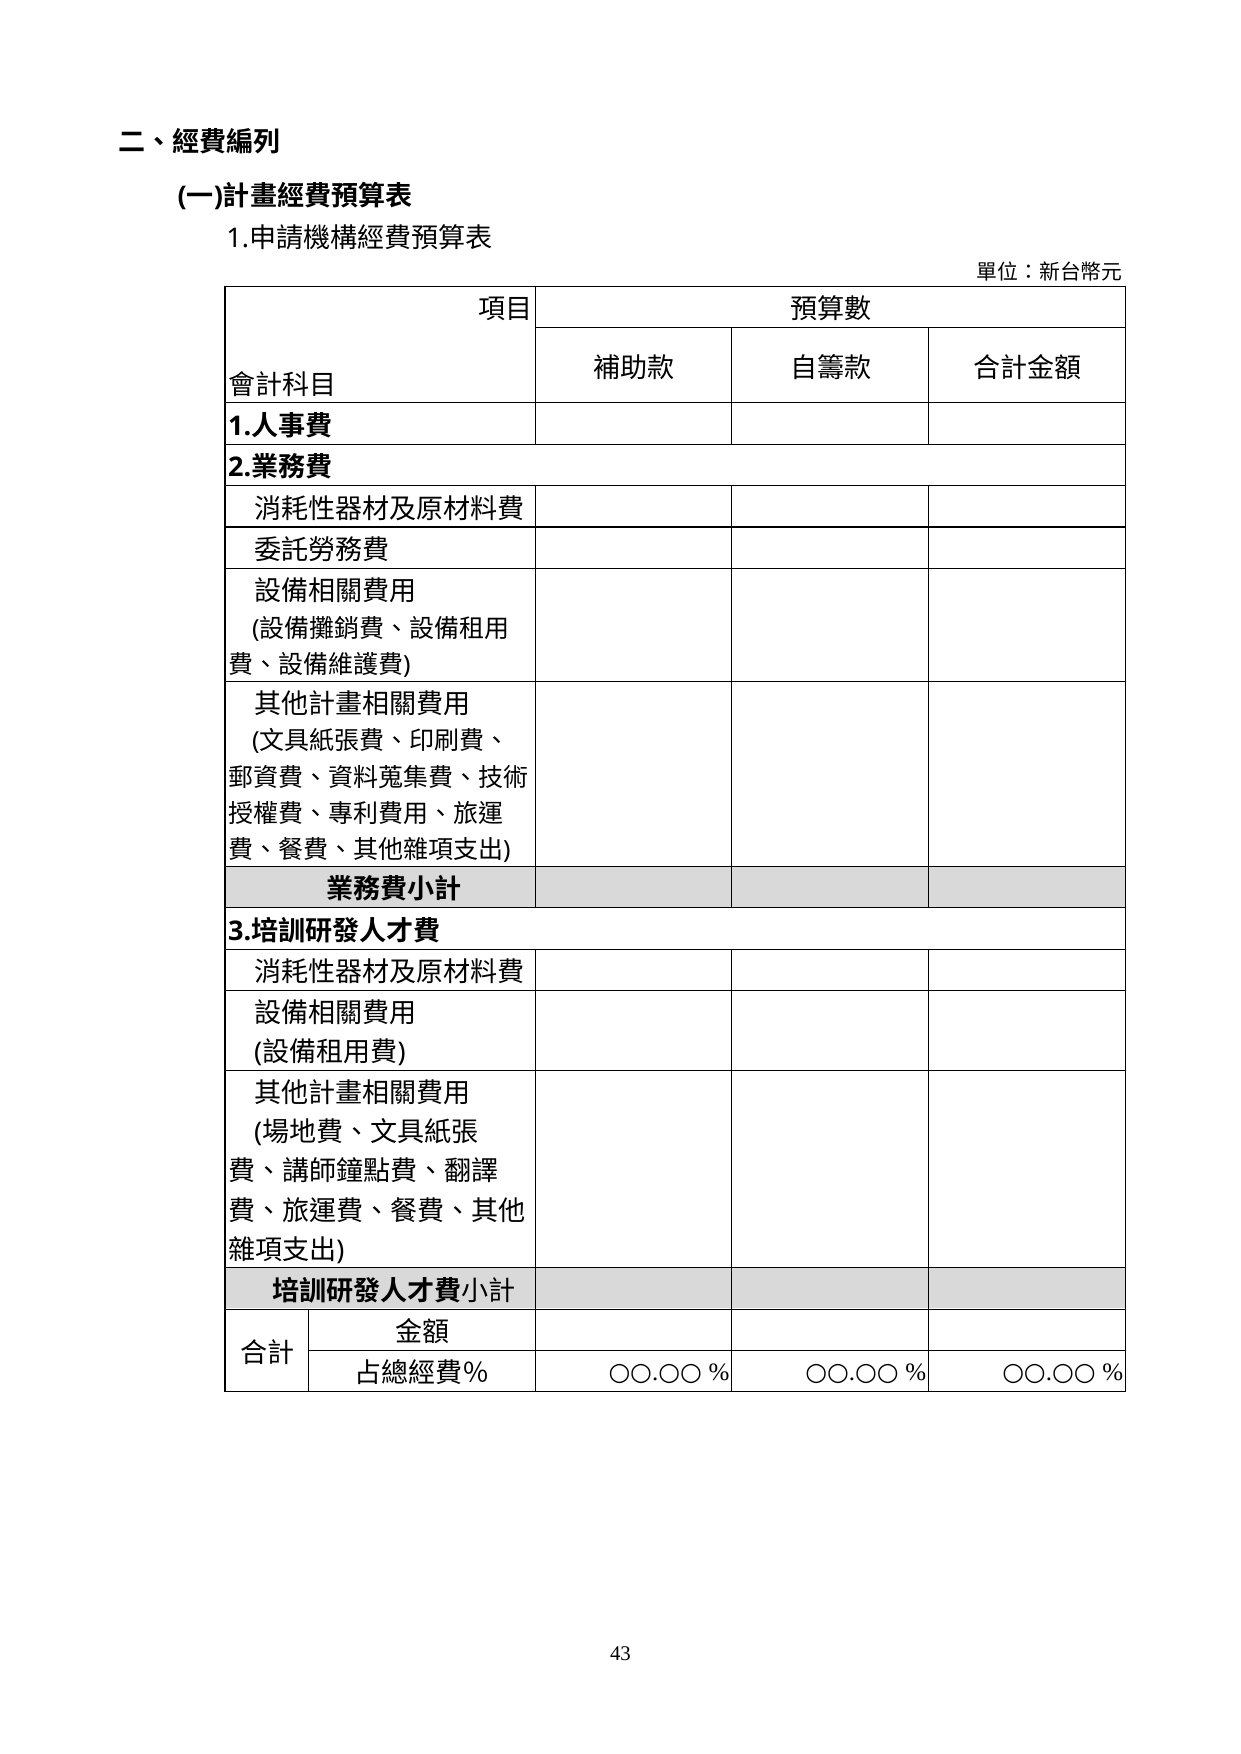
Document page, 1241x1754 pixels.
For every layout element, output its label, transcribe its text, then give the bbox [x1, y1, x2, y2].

table_cell 培訓研發人才費小計 [226, 1268, 535, 1308]
table_cell 業務費小計 [226, 867, 535, 907]
table_cell [536, 1310, 731, 1350]
subtitle (一)計畫經費預算表 [118, 172, 1122, 214]
table_cell [732, 682, 928, 866]
table_cell [732, 867, 928, 907]
table_cell [732, 569, 928, 681]
table_cell 合計金額 [929, 328, 1125, 402]
table_cell [929, 528, 1125, 568]
table_cell [536, 1268, 731, 1308]
table_cell 2.業務費 [226, 445, 1125, 485]
table_cell [536, 569, 731, 681]
table_cell 設備相關費用 (設備租用費) [226, 991, 535, 1069]
table_cell [929, 950, 1125, 990]
table_cell [536, 486, 731, 526]
table_cell [732, 991, 928, 1069]
text 單位：新台幣元 [148, 256, 1122, 286]
table_cell [929, 1071, 1125, 1267]
table_cell [929, 682, 1125, 866]
table_cell [929, 867, 1125, 907]
table_cell ○○.○○ % [536, 1351, 731, 1391]
table_cell [929, 991, 1125, 1069]
table_cell 自籌款 [732, 328, 928, 402]
table_cell [536, 528, 731, 568]
table_cell [929, 569, 1125, 681]
table_cell [536, 991, 731, 1069]
table_cell 補助款 [536, 328, 731, 402]
table_cell ○○.○○ % [732, 1351, 928, 1391]
table_cell 設備相關費用 (設備攤銷費、設備租用費、設備維護費) [226, 569, 535, 681]
table_cell [732, 403, 928, 444]
table_header 預算數 [536, 287, 1125, 327]
table_cell [536, 403, 731, 444]
table_cell [732, 528, 928, 568]
table_cell [732, 1310, 928, 1350]
table_cell [536, 1071, 731, 1267]
table_cell [536, 950, 731, 990]
table_cell 占總經費％ [309, 1351, 535, 1391]
table_cell 合計 [226, 1310, 308, 1391]
subtitle 二、經費編列 [118, 118, 1122, 160]
table_cell 1.人事費 [226, 403, 535, 444]
table_cell 委託勞務費 [226, 528, 535, 568]
table_cell [929, 403, 1125, 444]
text 1.申請機構經費預算表 [118, 214, 1122, 256]
table_cell [732, 950, 928, 990]
table_cell 其他計畫相關費用 (場地費、文具紙張費、講師鐘點費、翻譯費、旅運費、餐費、其他雜項支出) [226, 1071, 535, 1267]
table_cell 金額 [309, 1310, 535, 1350]
table_cell [929, 486, 1125, 526]
table_cell 消耗性器材及原材料費 [226, 950, 535, 990]
table_header 項目 會計科目 [226, 287, 535, 402]
table_cell [536, 682, 731, 866]
table_cell [732, 1268, 928, 1308]
table_cell [929, 1310, 1125, 1350]
table_cell [732, 1071, 928, 1267]
table_cell 3.培訓研發人才費 [226, 908, 1125, 948]
table_cell [536, 867, 731, 907]
table_cell 消耗性器材及原材料費 [226, 486, 535, 526]
table_cell ○○.○○ % [929, 1351, 1125, 1391]
table_cell [732, 486, 928, 526]
table_cell 其他計畫相關費用 (文具紙張費、印刷費、郵資費、資料蒐集費、技術授權費、專利費用、旅運費、餐費、其他雜項支出) [226, 682, 535, 866]
table_cell [929, 1268, 1125, 1308]
